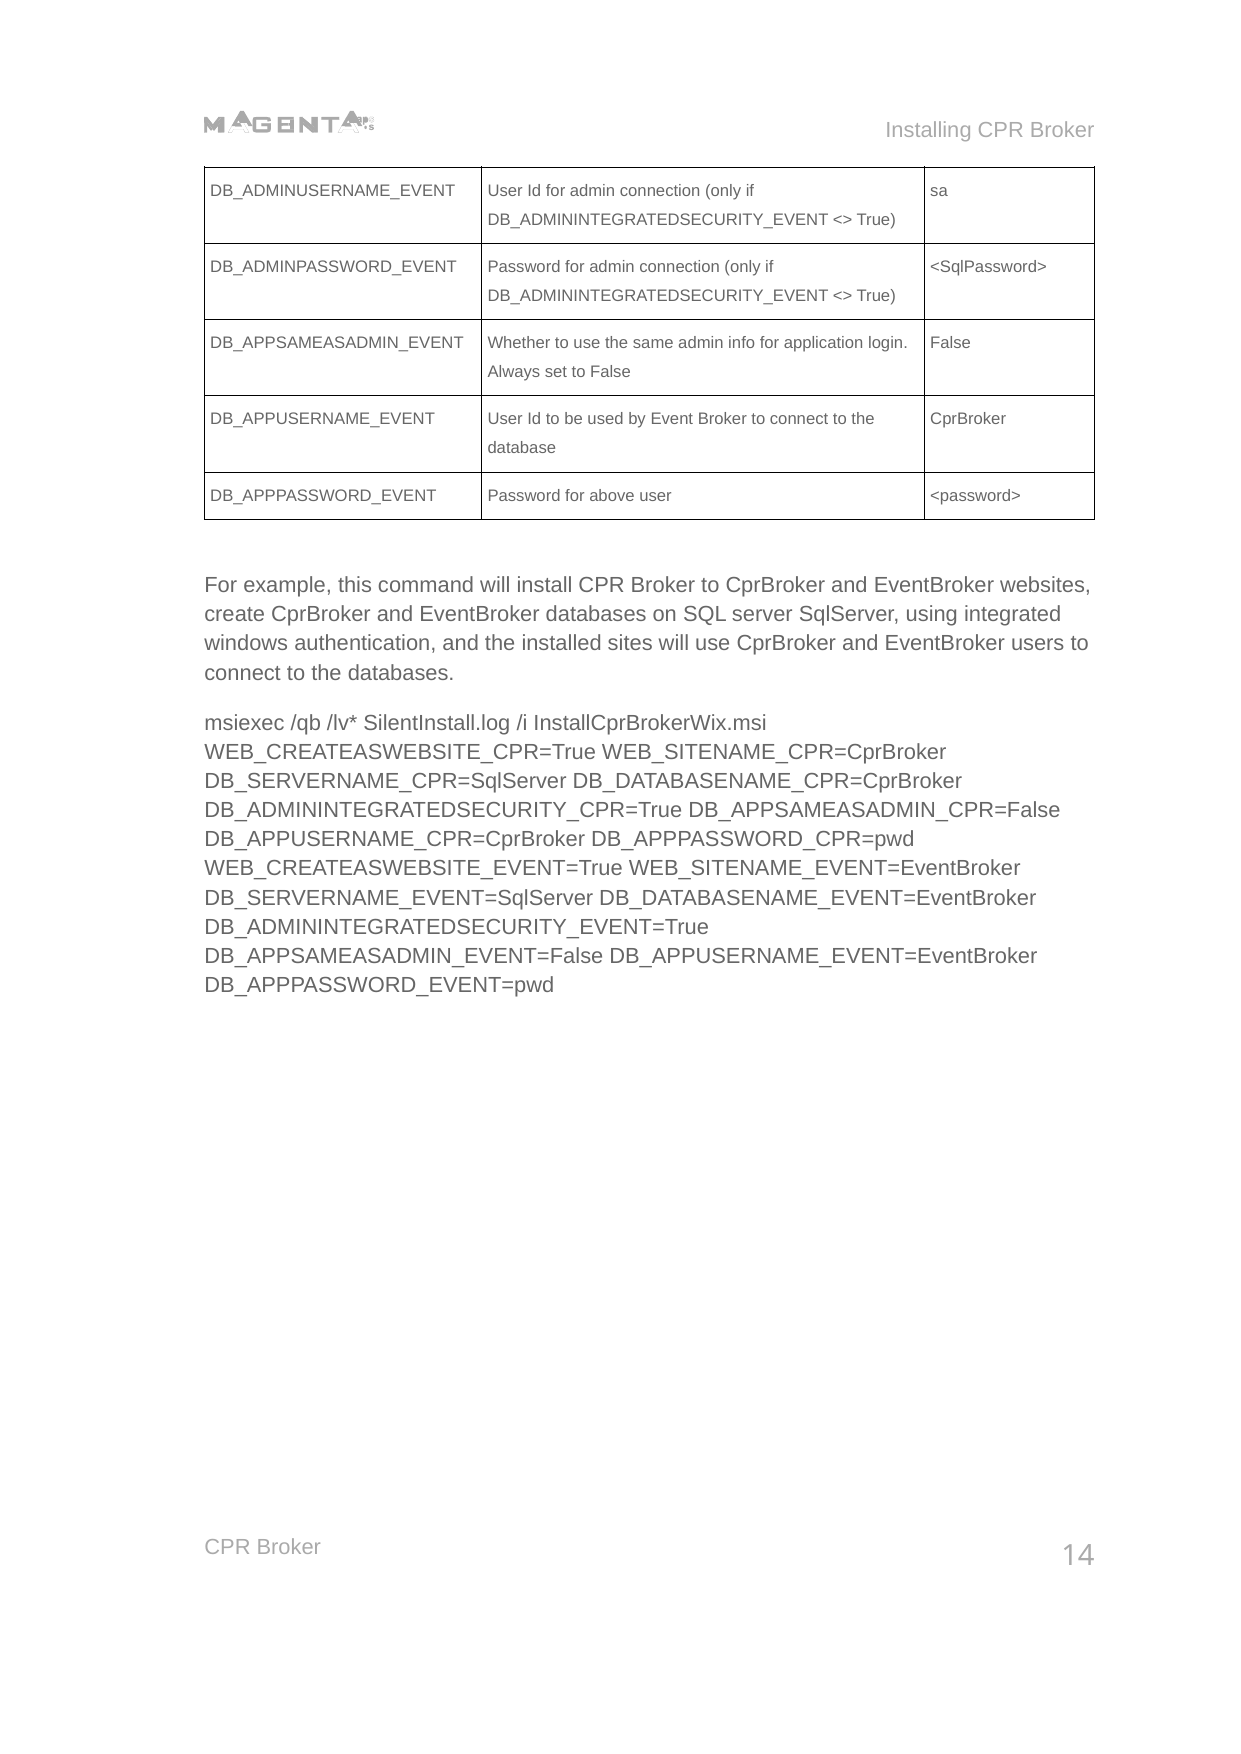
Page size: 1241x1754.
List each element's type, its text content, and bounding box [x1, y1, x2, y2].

table_cell DB_ADMINUSERNAME_EVENT [205, 168, 481, 243]
table_cell DB_APPSAMEASADMIN_EVENT [205, 320, 481, 395]
table_cell CprBroker [925, 396, 1094, 471]
text For example, this command will install CPR Broker to CprBroker and EventBroker websites, create CprBroker and EventBroker databases on SQL server SqlServer, using integrated windows authentication, and the installed sites will use CprBroker and EventBroker users to connect to the databases. [204, 569, 1094, 686]
table_cell <SqlPassword> [925, 244, 1094, 319]
table_cell Whether to use the same admin info for application login. Always set to False [482, 320, 924, 395]
table_cell User Id for admin connection (only if DB_ADMININTEGRATEDSECURITY_EVENT <> True) [482, 168, 924, 243]
table_cell DB_APPUSERNAME_EVENT [205, 396, 481, 471]
table_cell False [925, 320, 1094, 395]
text msiexec /qb /lv* SilentInstall.log /i InstallCprBrokerWix.msi WEB_CREATEASWEBSITE_CPR=True WEB_SITENAME_CPR=CprBroker DB_SERVERNAME_CPR=SqlServer DB_DATABASENAME_CPR=CprBroker DB_ADMININTEGRATEDSECURITY_CPR=True DB_APPSAMEASADMIN_CPR=False DB_APPUSERNAME_CPR=CprBroker DB_APPPASSWORD_CPR=pwd WEB_CREATEASWEBSITE_EVENT=True WEB_SITENAME_EVENT=EventBroker DB_SERVERNAME_EVENT=SqlServer DB_DATABASENAME_EVENT=EventBroker DB_ADMININTEGRATEDSECURITY_EVENT=True DB_APPSAMEASADMIN_EVENT=False DB_APPUSERNAME_EVENT=EventBroker DB_APPPASSWORD_EVENT=pwd [204, 707, 1094, 998]
table_cell sa [925, 168, 1094, 243]
table_cell Password for above user [482, 473, 924, 518]
table_cell DB_ADMINPASSWORD_EVENT [205, 244, 481, 319]
table_cell Password for admin connection (only if DB_ADMININTEGRATEDSECURITY_EVENT <> True) [482, 244, 924, 319]
table_cell <password> [925, 473, 1094, 518]
table_cell User Id to be used by Event Broker to connect to the database [482, 396, 924, 471]
table_cell DB_APPPASSWORD_EVENT [205, 473, 481, 518]
